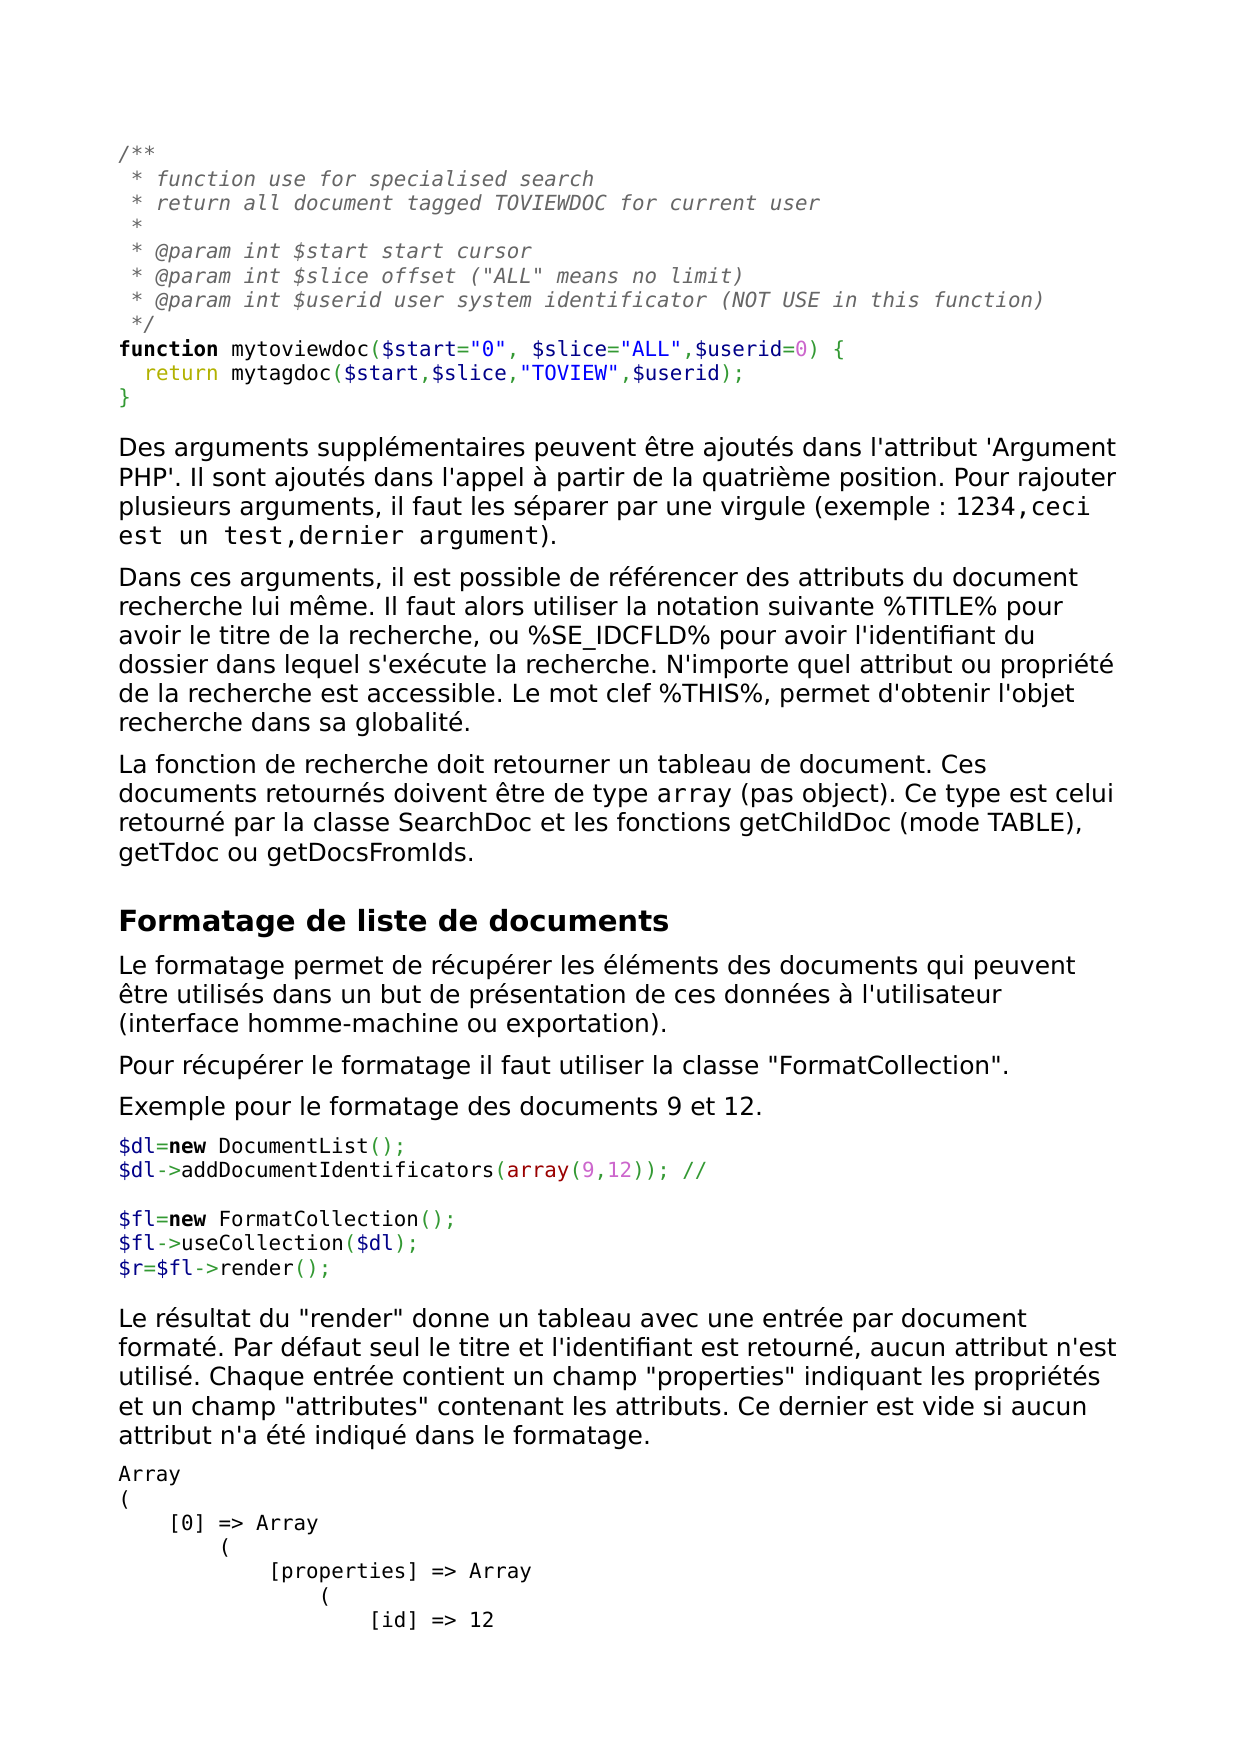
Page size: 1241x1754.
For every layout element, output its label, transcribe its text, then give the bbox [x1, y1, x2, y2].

text Exemple pour le formatage des documents 9 et 12. [118, 1093, 1122, 1122]
text Le formatage permet de récupérer les éléments des documents qui peuvent être utilisés dans un but de présentation de ces données à l'utilisateur (interface homme-machine ou exportation). [118, 951, 1122, 1038]
text } [118, 385, 1122, 434]
text /** [118, 142, 1122, 167]
subtitle Formatage de liste de documents [118, 904, 1122, 938]
text function mytoviewdoc($start="0", $slice="ALL",$userid=0) { [118, 337, 1122, 361]
text $dl->addDocumentIdentificators(array(9,12)); // [118, 1158, 1122, 1183]
text return mytagdoc($start,$slice,"TOVIEW",$userid); [118, 361, 1122, 385]
text * return all document tagged TOVIEWDOC for current user [118, 191, 1122, 215]
text Pour récupérer le formatage il faut utiliser la classe "FormatCollection". [118, 1051, 1122, 1080]
text [0] => Array [118, 1511, 1122, 1535]
text * @param int $start start cursor [118, 239, 1122, 264]
text $dl=new DocumentList(); [118, 1134, 1122, 1158]
text * function use for specialised search [118, 167, 1122, 191]
text La fonction de recherche doit retourner un tableau de document. Ces documents retournés doivent être de type array (pas object). Ce type est celui retourné par la classe SearchDoc et les fonctions getChildDoc (mode TABLE), getTdoc ou getDocsFromIds. [118, 750, 1122, 867]
text $fl=new FormatCollection(); [118, 1207, 1122, 1231]
text [id] => 12 [118, 1608, 1122, 1632]
text * @param int $userid user system identificator (NOT USE in this function) [118, 288, 1122, 312]
text * [118, 215, 1122, 239]
text ( [118, 1487, 1122, 1511]
text ( [118, 1535, 1122, 1559]
text ( [118, 1584, 1122, 1608]
text Dans ces arguments, il est possible de référencer des attributs du document recherche lui même. Il faut alors utiliser la notation suivante %TITLE% pour avoir le titre de la recherche, ou %SE_IDCFLD% pour avoir l'identifiant du dossier dans lequel s'exécute la recherche. N'importe quel attribut ou propriété de la recherche est accessible. Le mot clef %THIS%, permet d'obtenir l'objet recherche dans sa globalité. [118, 563, 1122, 738]
text [properties] => Array [118, 1559, 1122, 1584]
text $r=$fl->render(); [118, 1256, 1122, 1280]
text */ [118, 312, 1122, 337]
text Array [118, 1462, 1122, 1487]
text Le résultat du "render" donne un tableau avec une entrée par document formaté. Par défaut seul le titre et l'identifiant est retourné, aucun attribut n'est utilisé. Chaque entrée contient un champ "properties" indiquant les propriétés et un champ "attributes" contenant les attributs. Ce dernier est vide si aucun attribut n'a été indiqué dans le formatage. [118, 1304, 1122, 1450]
text Des arguments supplémentaires peuvent être ajoutés dans l'attribut 'Argument PHP'. Il sont ajoutés dans l'appel à partir de la quatrième position. Pour rajouter plusieurs arguments, il faut les séparer par une virgule (exemple : 1234,ceci est un test,dernier argument). [118, 434, 1122, 550]
text $fl->useCollection($dl); [118, 1231, 1122, 1256]
text * @param int $slice offset ("ALL" means no limit) [118, 264, 1122, 288]
